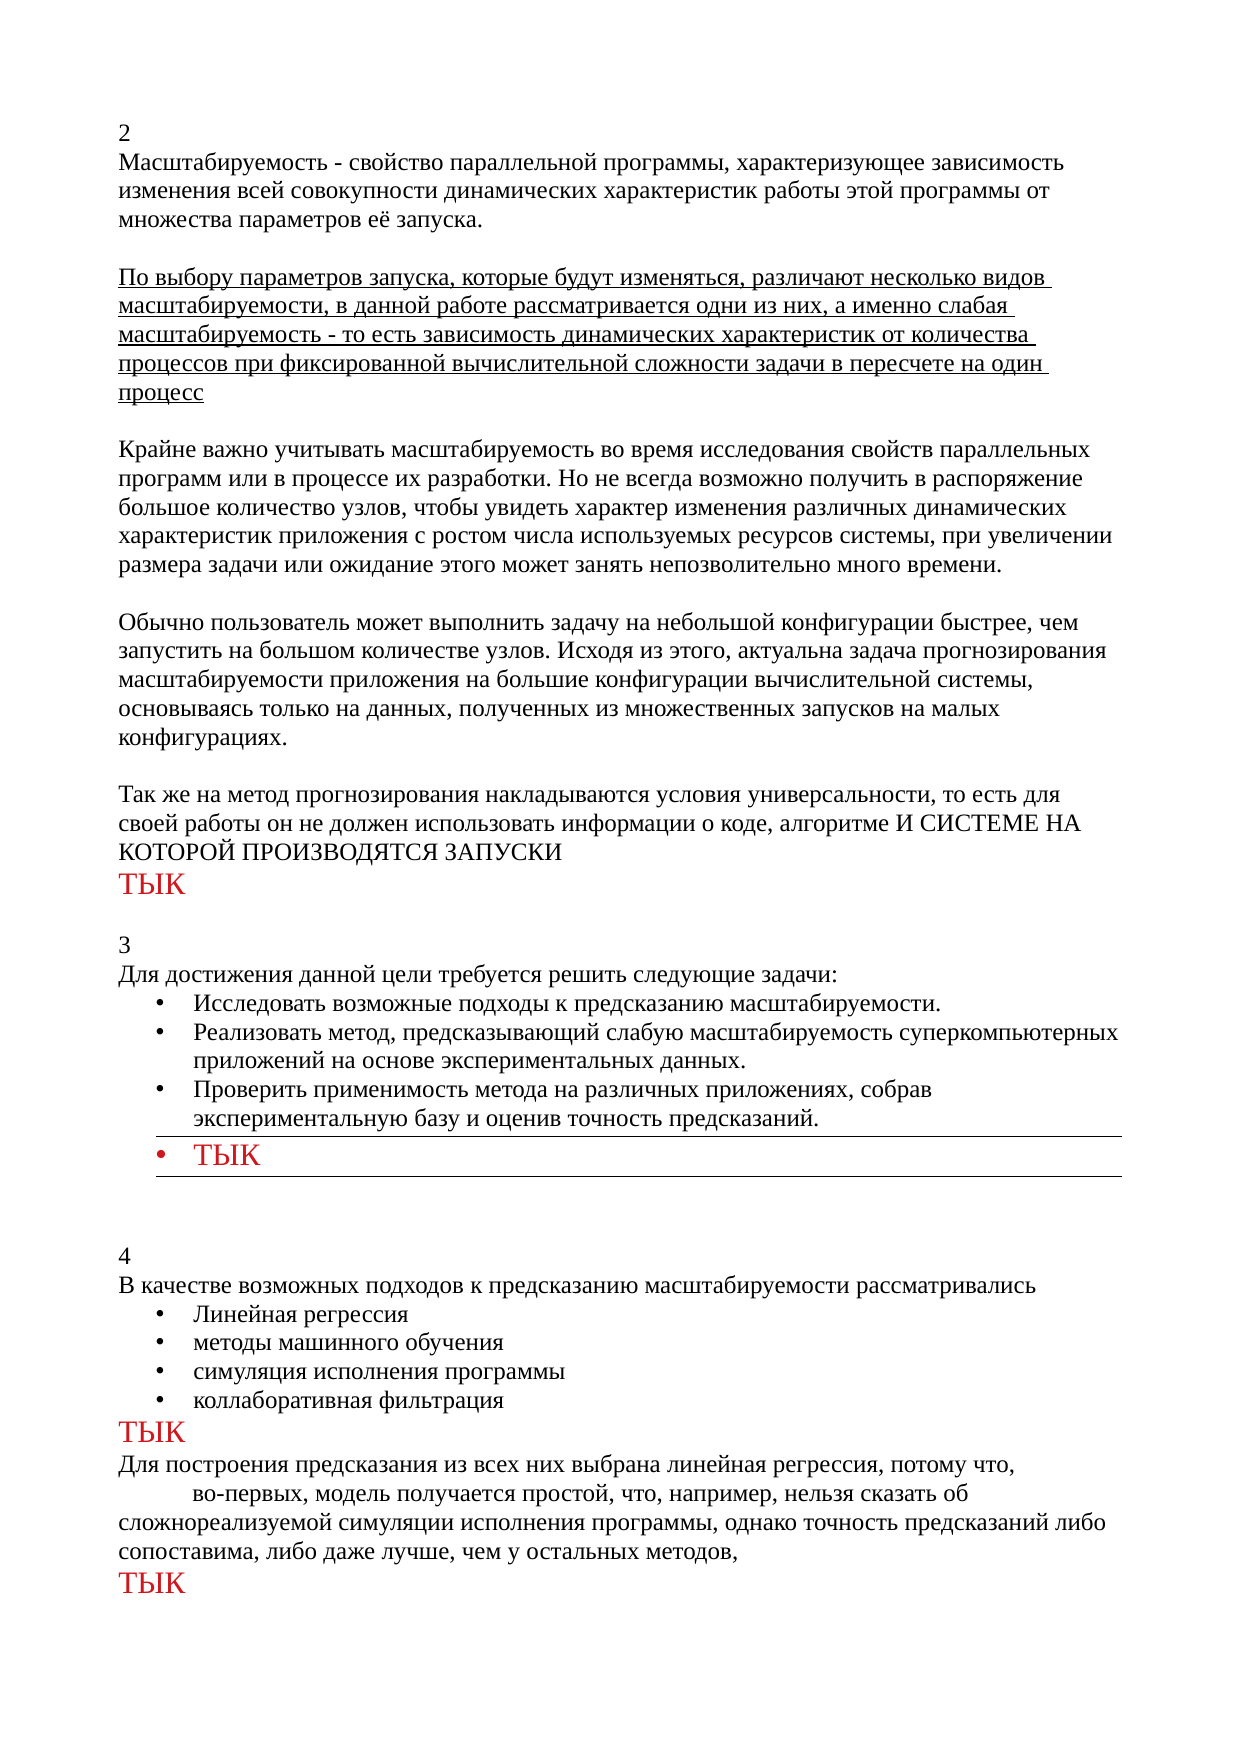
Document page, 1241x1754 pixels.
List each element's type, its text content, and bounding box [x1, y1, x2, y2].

text Для построения предсказания из всех них выбрана линейная регрессия, потому что, [118, 1449, 1122, 1478]
text 4 [118, 1241, 1122, 1270]
text Для достижения данной цели требуется решить следующие задачи: [118, 959, 1122, 988]
text во-первых, модель получается простой, что, например, нельзя сказать об сложнореализуемой симуляции исполнения программы, однако точность предсказаний либо сопоставима, либо даже лучше, чем у остальных методов, [118, 1478, 1122, 1564]
list коллаборативная фильтрация [156, 1385, 1122, 1414]
text Так же на метод прогнозирования накладываются условия универсальности, то есть для своей работы он не должен использовать информации о коде, алгоритме И СИСТЕМЕ НА КОТОРОЙ ПРОИЗВОДЯТСЯ ЗАПУСКИ [118, 779, 1122, 866]
text Масштабируемость - свойство параллельной программы, характеризующее зависимость изменения всей совокупности динамических характеристик работы этой программы от множества параметров её запуска. [118, 147, 1122, 233]
list симуляция исполнения программы [156, 1356, 1122, 1385]
list ТЫК [156, 1137, 1122, 1176]
text ТЫК [118, 866, 1122, 902]
text 3 [118, 930, 1122, 959]
text Обычно пользователь может выполнить задачу на небольшой конфигурации быстрее, чем запустить на большом количестве узлов. Исходя из этого, актуальна задача прогнозирования масштабируемости приложения на большие конфигурации вычислительной системы, основываясь только на данных, полученных из множественных запусков на малых конфигурациях. [118, 607, 1122, 751]
list Проверить применимость метода на различных приложениях, собрав экспериментальную базу и оценив точность предсказаний. [156, 1074, 1122, 1136]
list методы машинного обучения [156, 1327, 1122, 1356]
text Крайне важно учитывать масштабируемость во время исследования свойств параллельных программ или в процессе их разработки. Но не всегда возможно получить в распоряжение большое количество узлов, чтобы увидеть характер изменения различных динамических характеристик приложения с ростом числа используемых ресурсов системы, при увеличении размера задачи или ожидание этого может занять непозволительно много времени. [118, 434, 1122, 578]
text По выбору параметров запуска, которые будут изменяться, различают несколько видов масштабируемости, в данной работе рассматривается одни из них, а именно слабая масштабируемость - то есть зависимость динамических характеристик от количества процессов при фиксированной вычислительной сложности задачи в пересчете на один процесс [118, 262, 1122, 406]
list Реализовать метод, предсказывающий слабую масштабируемость суперкомпьютерных приложений на основе экспериментальных данных. [156, 1017, 1122, 1074]
text 2 [118, 118, 1122, 147]
list Линейная регрессия [156, 1299, 1122, 1327]
list Исследовать возможные подходы к предсказанию масштабируемости. [156, 988, 1122, 1017]
text В качестве возможных подходов к предсказанию масштабируемости рассматривались [118, 1270, 1122, 1299]
text ТЫК [118, 1564, 1122, 1601]
text ТЫК [118, 1414, 1122, 1449]
